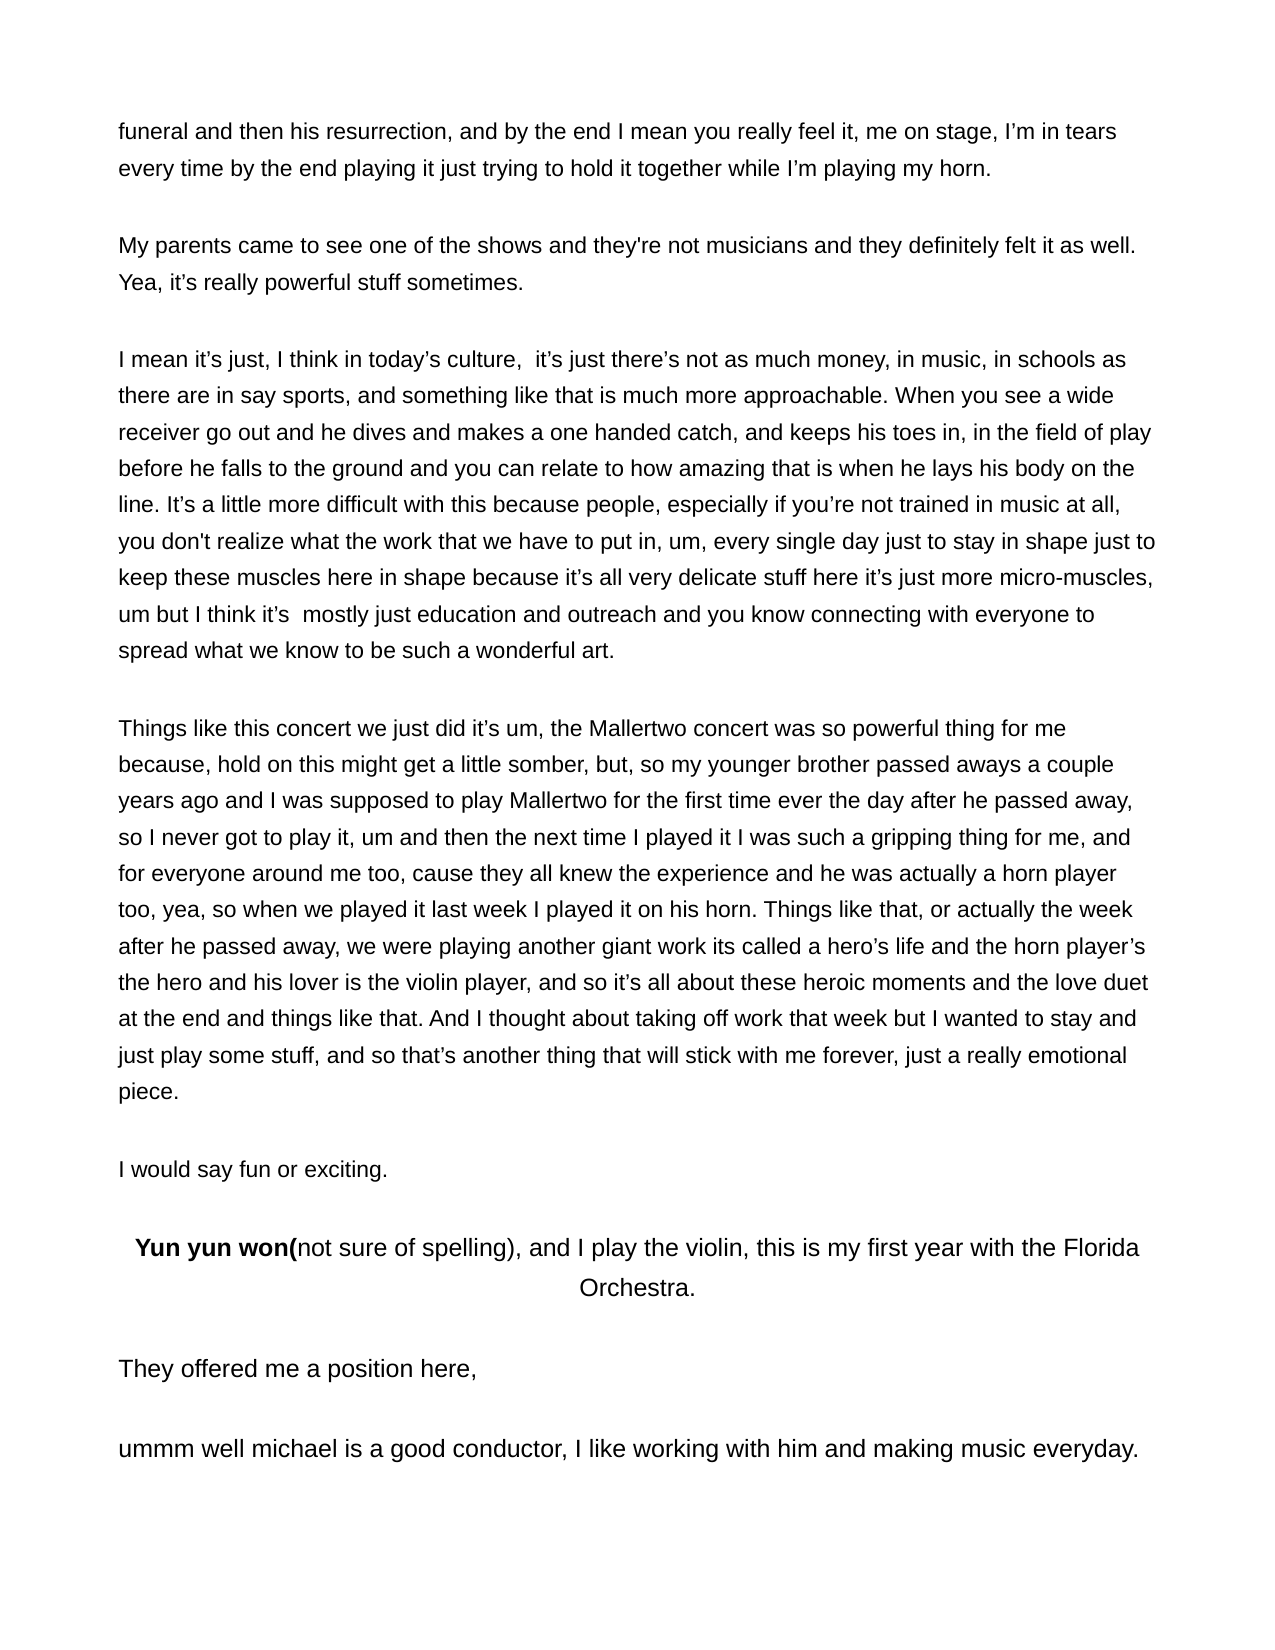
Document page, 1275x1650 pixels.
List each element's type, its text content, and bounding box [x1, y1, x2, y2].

text My parents came to see one of the shows and they're not musicians and they definitely felt it as well. Yea, it’s really powerful stuff sometimes. [118, 232, 1157, 295]
text I would say fun or exciting. [118, 1156, 1157, 1182]
text ummm well michael is a good conductor, I like working with him and making music everyday. [118, 1434, 1157, 1463]
text They offered me a position here, [118, 1354, 1157, 1382]
text Things like this concert we just did it’s um, the Mallertwo concert was so powerful thing for me because, hold on this might get a little somber, but, so my younger brother passed aways a couple years ago and I was supposed to play Mallertwo for the first time ever the day after he passed away, so I never got to play it, um and then the next time I played it I was such a gripping thing for me, and for everyone around me too, cause they all knew the experience and he was actually a horn player too, yea, so when we played it last week I played it on his horn. Things like that, or actually the week after he passed away, we were playing another giant work its called a hero’s life and the horn player’s the hero and his lover is the violin player, and so it’s all about these heroic moments and the love duet at the end and things like that. And I thought about taking off work that week but I wanted to stay and just play some stuff, and so that’s another thing that will stick with me forever, just a really emotional piece. [118, 714, 1157, 1104]
text Yun yun won(not sure of spelling), and I play the violin, this is my first year with the Florida Orchestra. [118, 1233, 1157, 1302]
text funeral and then his resurrection, and by the end I mean you really feel it, me on stage, I’m in tears every time by the end playing it just trying to hold it together while I’m playing my horn. [118, 118, 1157, 181]
text I mean it’s just, I think in today’s culture, it’s just there’s not as much money, in music, in schools as there are in say sports, and something like that is much more approachable. When you see a wide receiver go out and he dives and makes a one handed catch, and keeps his toes in, in the field of play before he falls to the ground and you can relate to how amazing that is when he lays his body on the line. It’s a little more difficult with this because people, especially if you’re not trained in music at all, you don't realize what the work that we have to put in, um, every single day just to stay in shape just to keep these muscles here in shape because it’s all very delicate stuff here it’s just more micro-muscles, um but I think it’s mostly just education and outreach and you know connecting with everyone to spread what we know to be such a wonderful art. [118, 346, 1157, 663]
